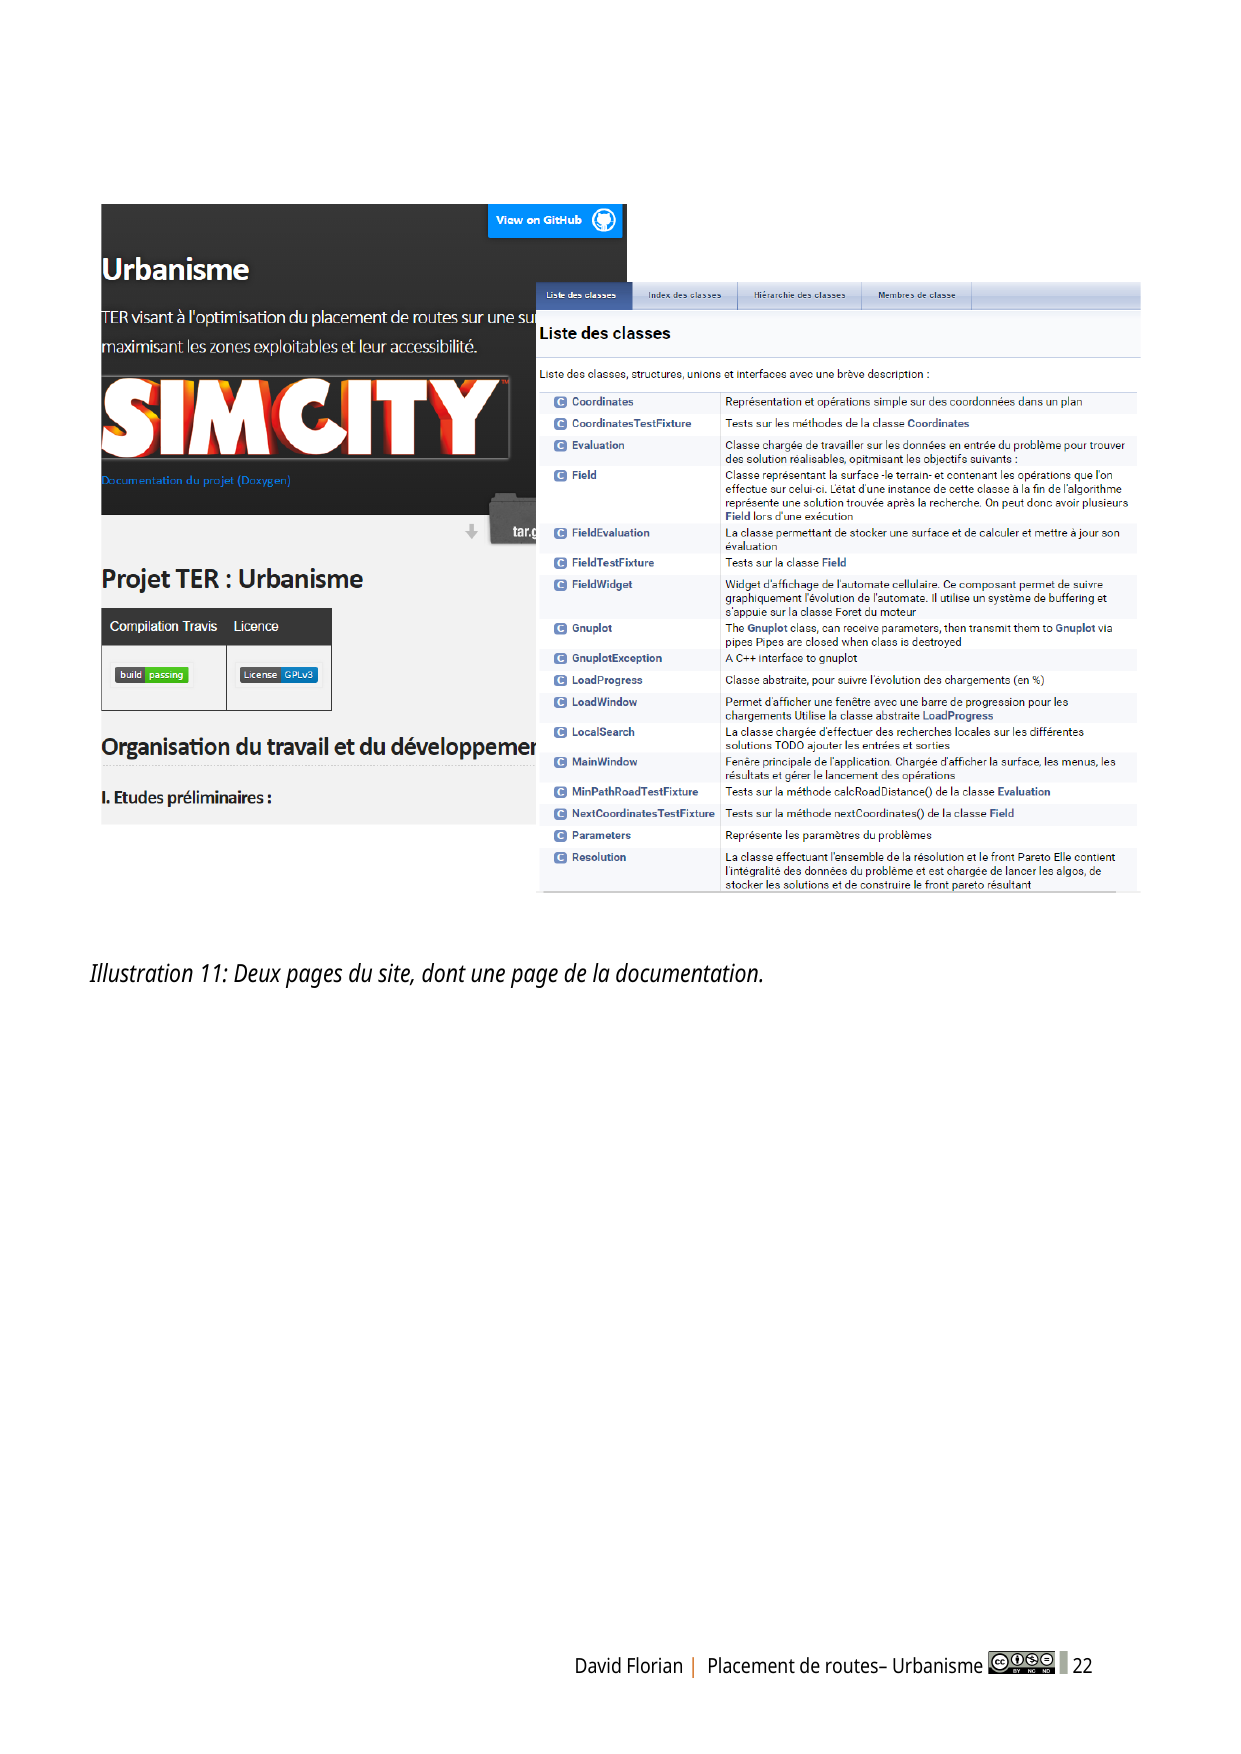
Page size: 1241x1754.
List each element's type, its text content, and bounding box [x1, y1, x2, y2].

list Illustration 11: Deux pages du site, dont une page de la documentation. [90, 956, 1151, 990]
picture [988, 1651, 1055, 1674]
picture [1059, 1651, 1068, 1674]
picture [101, 204, 1141, 893]
